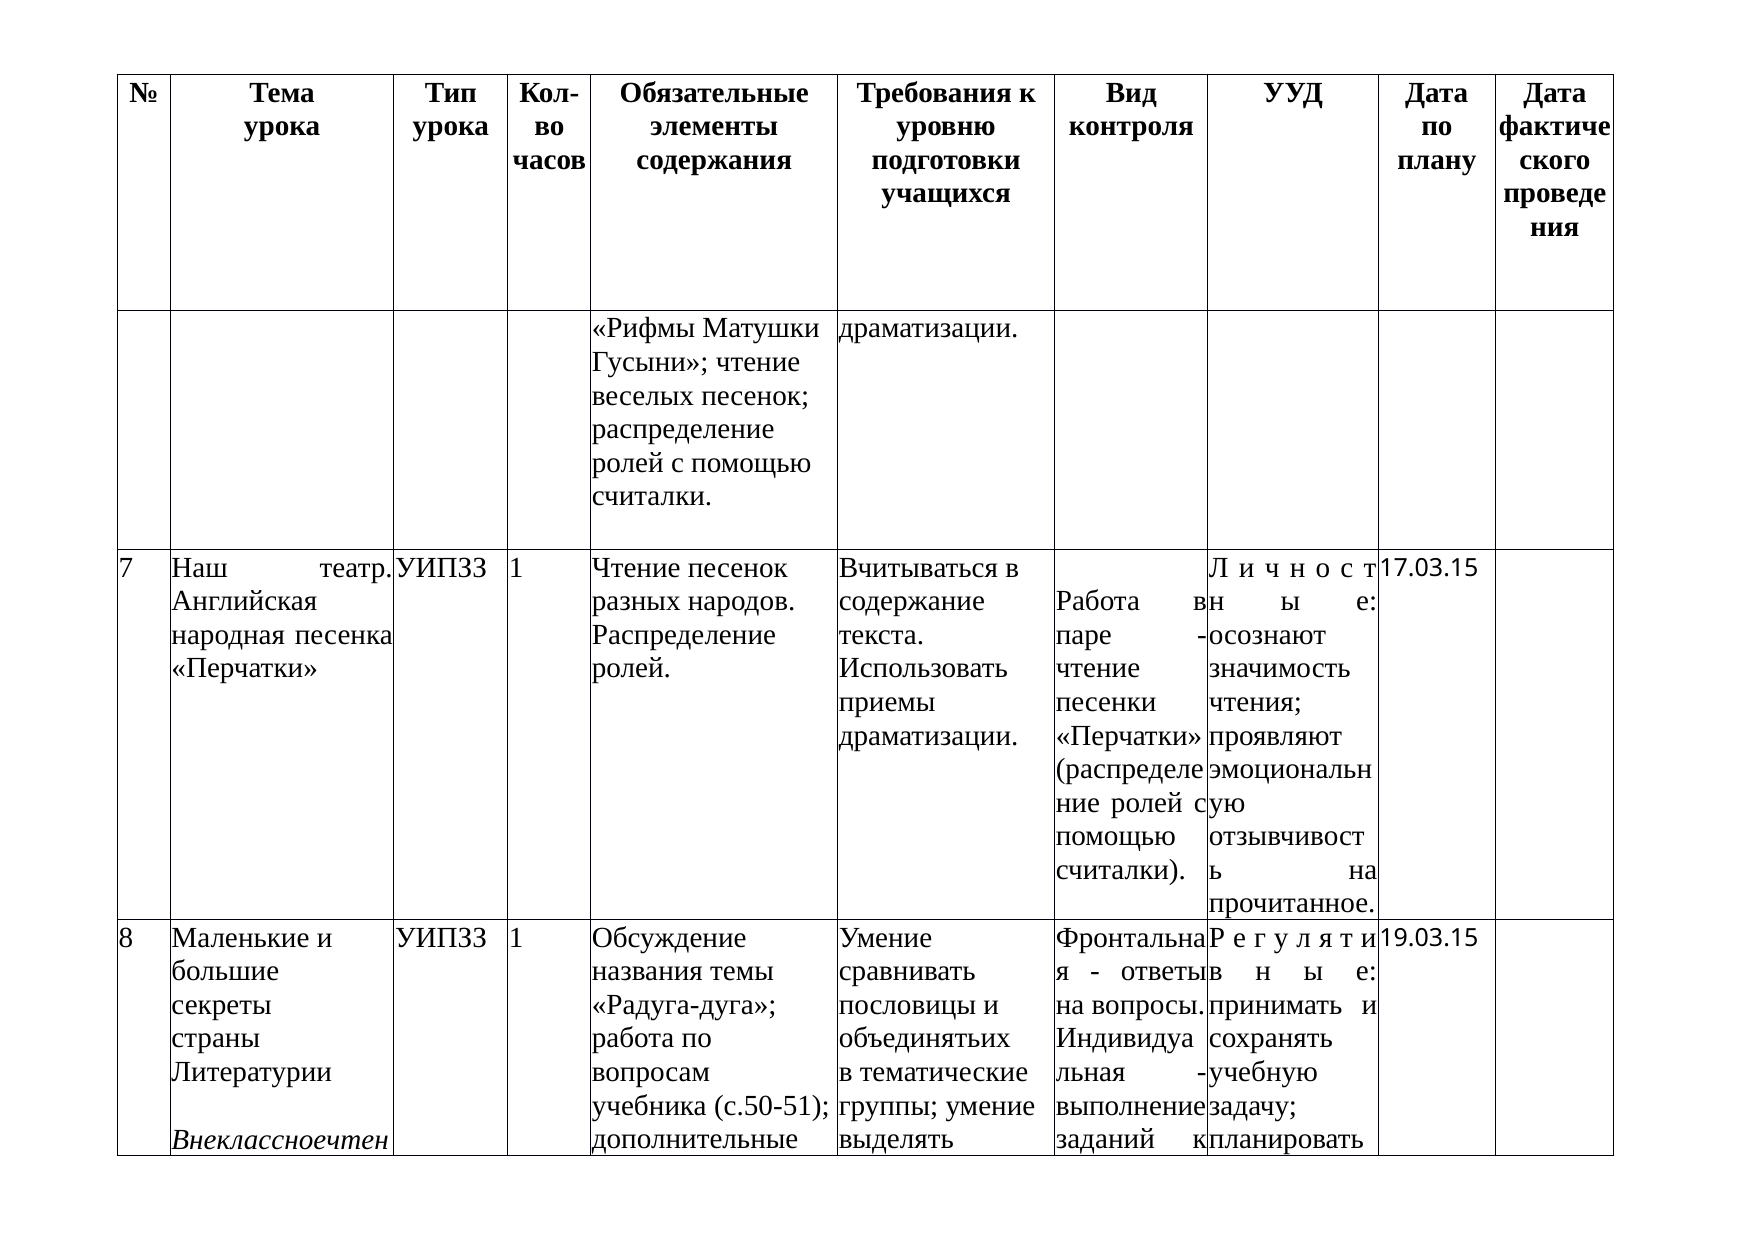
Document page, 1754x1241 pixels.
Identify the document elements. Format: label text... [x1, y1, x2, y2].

table_cell 19.03.15 [1379, 920, 1495, 1155]
table_header Обязательные элементы содержания [591, 75, 837, 309]
table_header Кол-во часов [508, 75, 590, 309]
table_header Вид контроля [1055, 75, 1207, 309]
table_cell [508, 311, 590, 549]
table_header Дата по плану [1379, 75, 1495, 309]
table_cell драматизации. [838, 311, 1054, 549]
table_cell [1379, 311, 1495, 549]
table_cell Маленькие и большие секреты страны Литературии Внекласснoeчтен [171, 920, 393, 1155]
table_cell [1496, 550, 1613, 919]
table_header Тема урока [171, 75, 393, 309]
table_cell Чтение песенок разных народов. Распределение ролей. [591, 550, 837, 919]
table_header Тип урока [394, 75, 507, 309]
table_cell Р е г у л я т и в н ы е: принимать и сохранять учебную задачу; планировать [1208, 920, 1378, 1155]
table_cell Л и ч н о с т н ы е: осознают значимость чтения; проявляют эмоциональную отзывчивость на прочитанное. [1208, 550, 1378, 919]
table_header Дата фактического проведения [1496, 75, 1613, 309]
table_header № [118, 75, 170, 309]
table_cell 1 [508, 550, 590, 919]
table_header Требования к уровню подготовки учащихся [838, 75, 1054, 309]
table_cell Умение сравнивать пословицы и объединятьих в тематические группы; умение выделять [838, 920, 1054, 1155]
table_cell 17.03.15 [1379, 550, 1495, 919]
table_cell [1496, 920, 1613, 1155]
table_cell «Рифмы Матушки Гусыни»; чтение веселых песенок; распределение ролей с помощью считалки. [591, 311, 837, 549]
table_cell 8 [118, 920, 170, 1155]
table_cell УИПЗЗ [394, 920, 507, 1155]
table_cell Вчитываться в содержание текста. Использовать приемы драматизации. [838, 550, 1054, 919]
table_cell [1496, 311, 1613, 549]
table_cell [1055, 311, 1207, 549]
table_cell УИПЗЗ [394, 550, 507, 919]
table_header УУД [1208, 75, 1378, 309]
table_cell 1 [508, 920, 590, 1155]
table_cell [1208, 311, 1378, 549]
table_cell [171, 311, 393, 549]
table_cell Наш театр. Английская народная песенка «Перчатки» [171, 550, 393, 919]
table_cell 7 [118, 550, 170, 919]
table_cell [394, 311, 507, 549]
table_cell [118, 311, 170, 549]
table_cell Фронтальная - ответы на вопросы. Индивидуальная - выполнение заданий к [1055, 920, 1207, 1155]
table_cell Обсуждение названия темы «Радуга-дуга»; работа по вопросам учебника (с.50-51); дополнительные [591, 920, 837, 1155]
table_cell Работа в паре - чтение песенки «Перчатки» (распределение ролей с помощью считалки). [1055, 550, 1207, 919]
